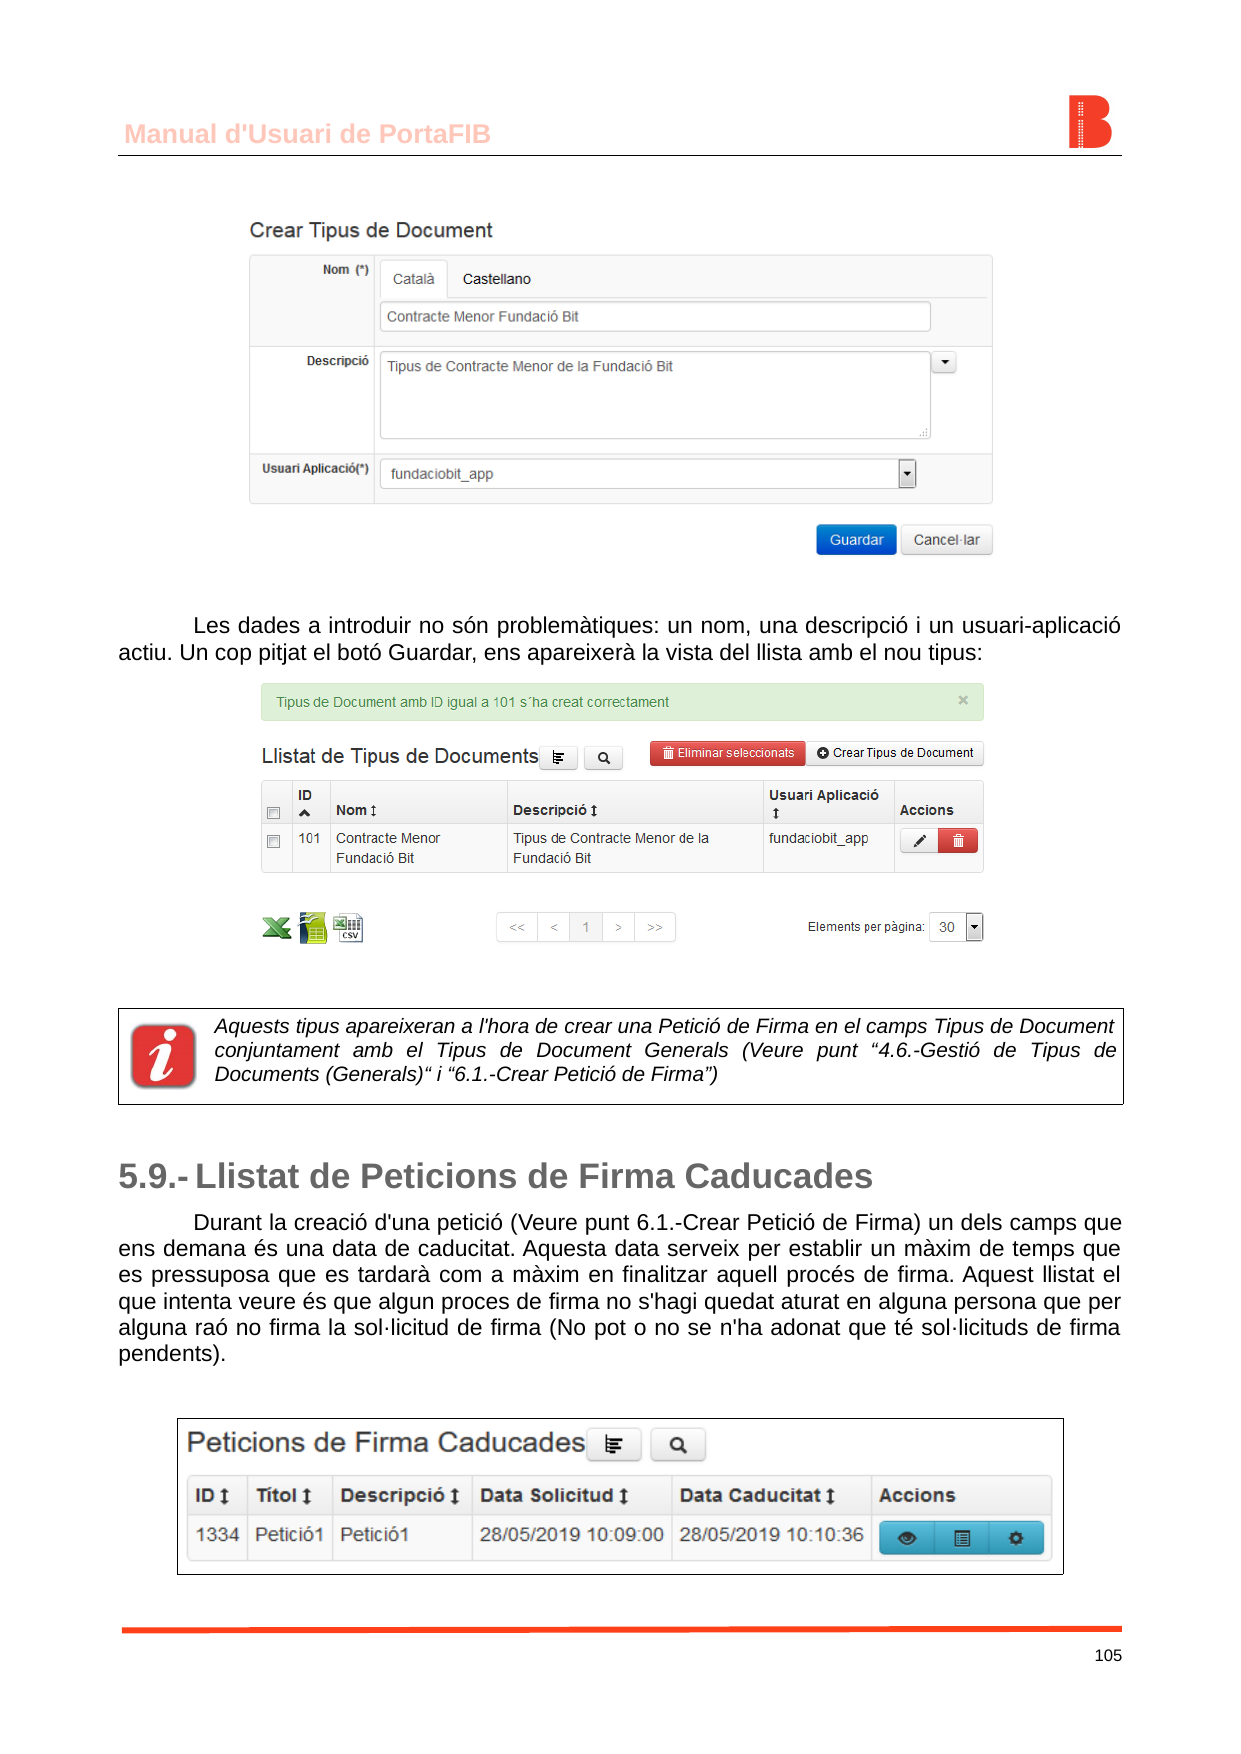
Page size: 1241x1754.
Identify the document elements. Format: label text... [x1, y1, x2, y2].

picture [129, 1022, 198, 1090]
picture [241, 215, 999, 561]
text Durant la creació d'una petició (Veure punt 6.1Crear Petició de Firma) un dels camps que ens demana és una data de caducitat. Aquesta data serveix per establir un màxim de temps que es pressuposa que es tardarà com a màxim en finalitzar aquell procés de firma. Aquest llistat el que intenta veure és que algun proces de firma no s'hagi quedat aturat en alguna persona que per alguna raó no firma la sol·licitud de firma (No pot o no se n'ha adonat que té sol·licituds de firma pendents). [118, 1209, 1122, 1367]
table_header [119, 1009, 209, 1104]
table_header Aquests tipus apareixeran a l'hora de crear una Petició de Firma en el camps Tipus de Document conjuntament amb el Tipus de Document Generals (Veure punt “4.6Gestió de Tipus de Documents (Generals)“ i “6.1Crear Petició de Firma”) [209, 1009, 1123, 1104]
picture [250, 677, 990, 957]
picture [180, 1421, 1060, 1571]
text Les dades a introduir no són problemàtiques: un nom, una descripció i un usuari-aplicació actiu. Un cop pitjat el botó Guardar, ens apareixerà la vista del llista amb el nou tipus: [118, 612, 1122, 665]
subtitle Llistat de Peticions de Firma Caducades [118, 1155, 1122, 1196]
picture [1063, 94, 1117, 150]
